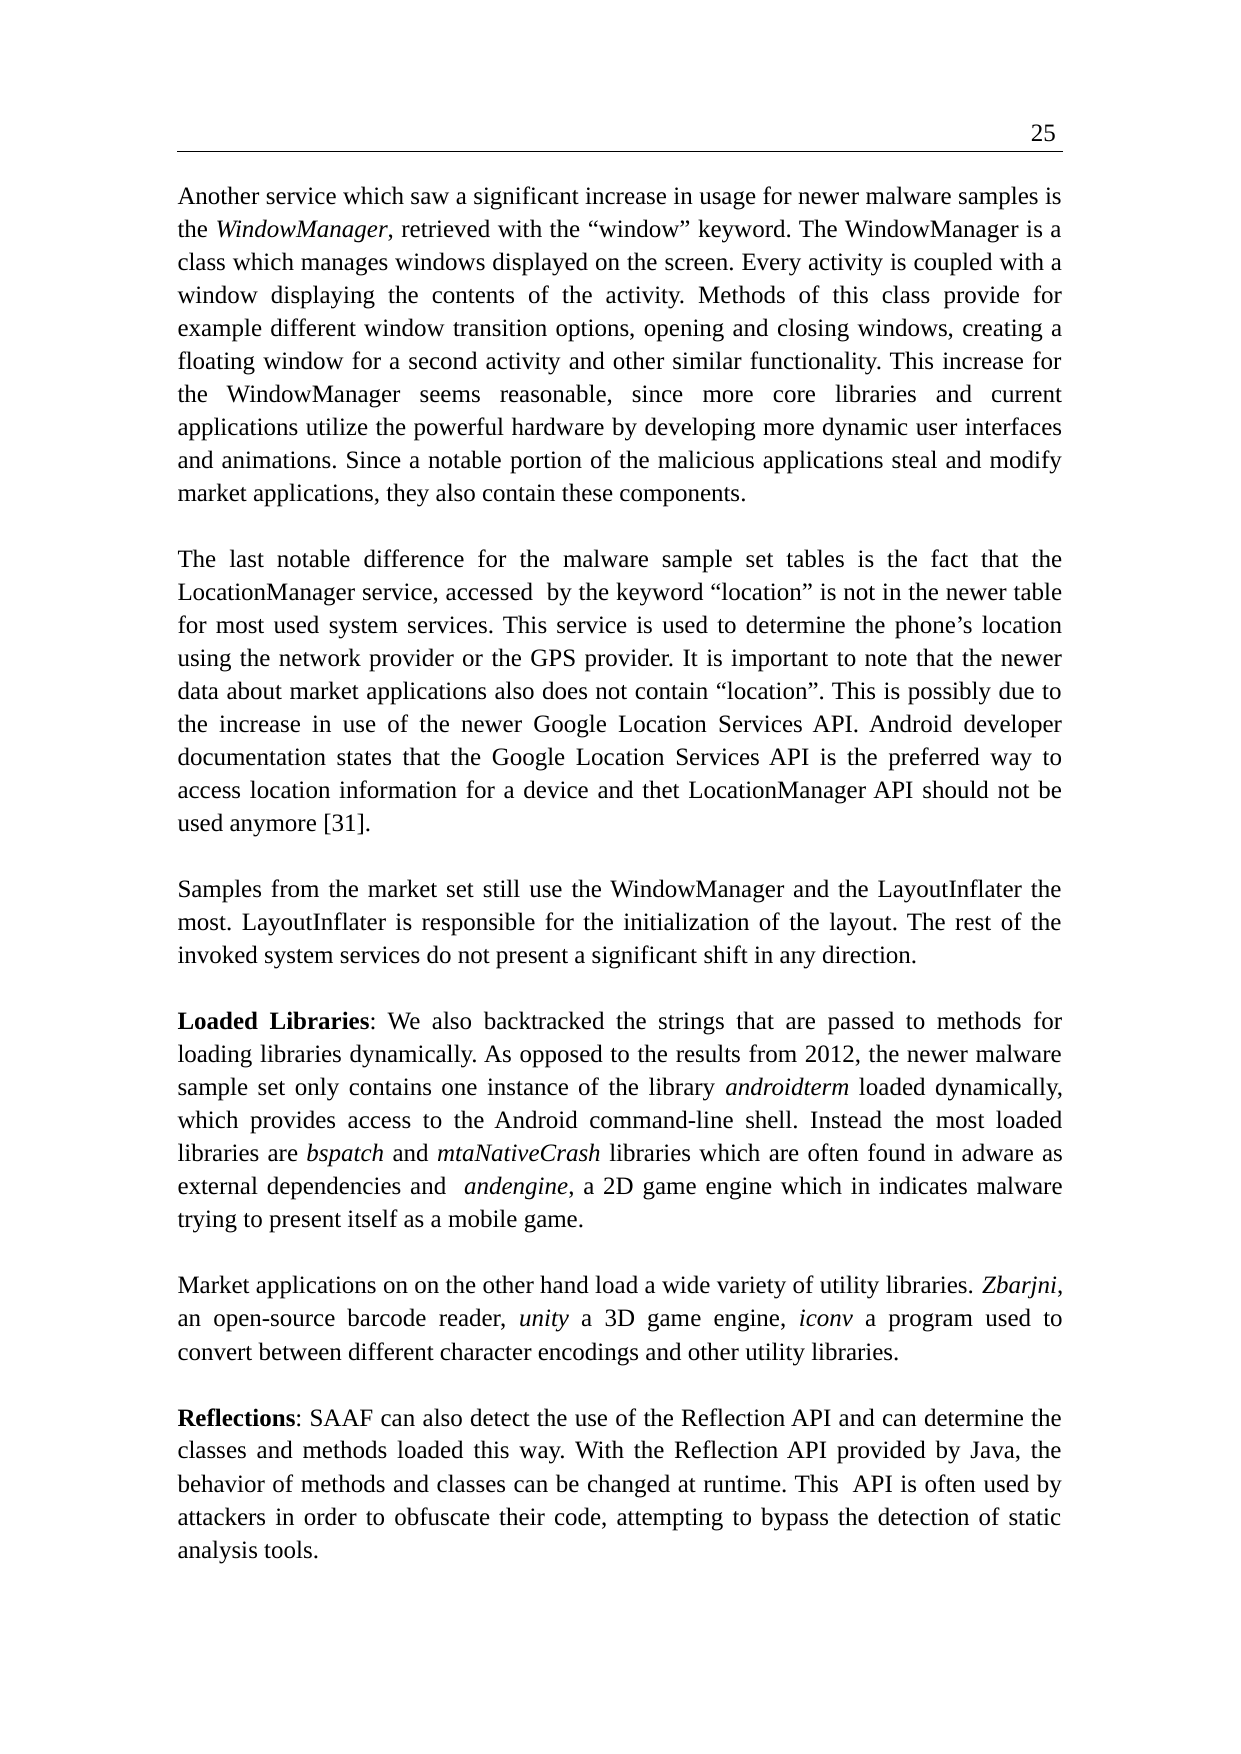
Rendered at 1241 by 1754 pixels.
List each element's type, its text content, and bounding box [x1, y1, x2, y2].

text Reflections: SAAF can also detect the use of the Reflection API and can determine the classes and methods loaded this way. With the Reflection API provided by Java, the behavior of methods and classes can be changed at runtime. This API is often used by attackers in order to obfuscate their code, attempting to bypass the detection of static analysis tools. [177, 1403, 1063, 1563]
text Market applications on on the other hand load a wide variety of utility libraries. Zbarjni, an open-source barcode reader, unity a 3D game engine, iconv a program used to convert between different character encodings and other utility libraries. [177, 1271, 1063, 1365]
text Another service which saw a significant increase in usage for newer malware samples is the WindowManager, retrieved with the “window” keyword. The WindowManager is a class which manages windows displayed on the screen. Every activity is coupled with a window displaying the contents of the activity. Methods of this class provide for example different window transition options, opening and closing windows, creating a floating window for a second activity and other similar functionality. This increase for the WindowManager seems reasonable, since more core libraries and current applications utilize the powerful hardware by developing more dynamic user interfaces and animations. Since a notable portion of the malicious applications steal and modify market applications, they also contain these components. [177, 181, 1063, 507]
text The last notable difference for the malware sample set tables is the fact that the LocationManager service, accessed by the keyword “location” is not in the newer table for most used system services. This service is used to determine the phone’s location using the network provider or the GPS provider. It is important to note that the newer data about market applications also does not contain “location”. This is possibly due to the increase in use of the newer Google Location Services API. Android developer documentation states that the Google Location Services API is the preferred way to access location information for a device and thet LocationManager API should not be used anymore [31]. [177, 544, 1063, 837]
text Loaded Libraries: We also backtracked the strings that are passed to methods for loading libraries dynamically. As opposed to the results from 2012, the newer malware sample set only contains one instance of the library androidterm loaded dynamically, which provides access to the Android command-line shell. Instead the most loaded libraries are bspatch and mtaNativeCrash libraries which are often found in adware as external dependencies and andengine, a 2D game engine which in indicates malware trying to present itself as a mobile game. [177, 1006, 1063, 1233]
text Samples from the market set still use the WindowManager and the LayoutInflater the most. LayoutInflater is responsible for the initialization of the layout. The rest of the invoked system services do not present a significant shift in any direction. [177, 874, 1063, 969]
